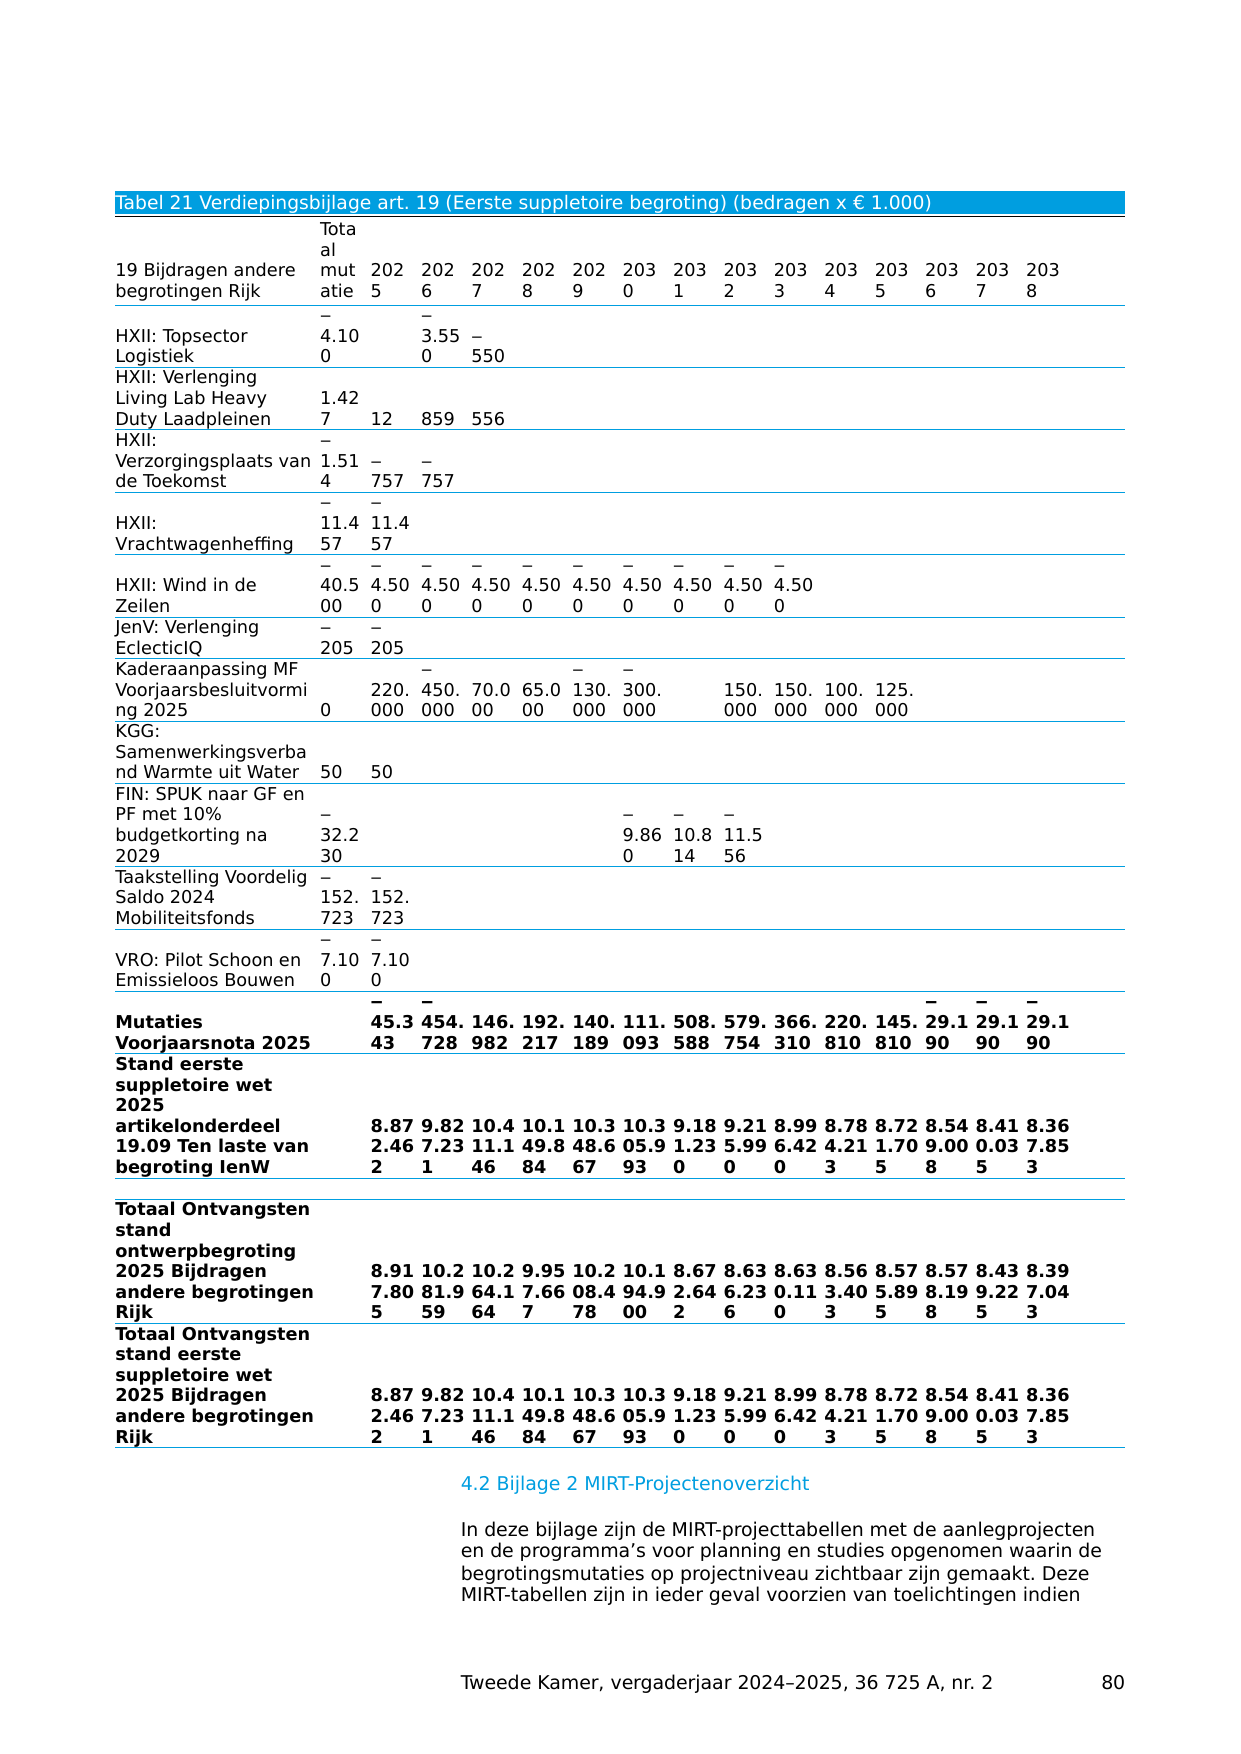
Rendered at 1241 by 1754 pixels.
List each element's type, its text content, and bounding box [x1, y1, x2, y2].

table_cell ‒ 4.500 [368, 555, 418, 617]
table_cell 10.348.667 [569, 1324, 619, 1447]
table_cell [720, 618, 771, 658]
table_cell [922, 368, 972, 429]
table_cell [922, 493, 972, 554]
table_cell [821, 555, 872, 617]
table_cell [670, 306, 720, 367]
table_cell [872, 618, 922, 658]
table_cell HXII: Verzorgingsplaats van de Toekomst [115, 430, 317, 492]
table_cell ‒ 45.343 [368, 992, 418, 1053]
table_cell ‒ 29.190 [922, 992, 972, 1053]
table_cell ‒ 11.457 [317, 493, 367, 554]
table_cell [1023, 555, 1073, 617]
table_cell 65.000 [519, 659, 569, 721]
table_cell [1073, 217, 1125, 304]
table_cell ‒ 32.230 [317, 784, 367, 866]
table_cell 9.957.667 [519, 1200, 569, 1323]
table_cell 70.000 [468, 659, 519, 721]
table_cell HXII: Wind in de Zeilen [115, 555, 317, 617]
table_cell [670, 493, 720, 554]
table_cell [670, 930, 720, 991]
table_cell [368, 1179, 418, 1199]
table_cell [620, 722, 670, 783]
table_cell [620, 867, 670, 928]
table_cell [720, 493, 771, 554]
table_cell [720, 368, 771, 429]
table_cell [468, 722, 519, 783]
table_cell [922, 867, 972, 928]
table_cell [821, 722, 872, 783]
table_cell [973, 930, 1023, 991]
table_cell 2025 [368, 217, 418, 304]
table_cell [1023, 493, 1073, 554]
table_cell [720, 930, 771, 991]
table_cell [922, 722, 972, 783]
table_cell 1.427 [317, 368, 367, 429]
table_cell ‒ 757 [368, 430, 418, 492]
table_cell 10.305.993 [620, 1324, 670, 1447]
table_cell [973, 618, 1023, 658]
table_cell 2031 [670, 217, 720, 304]
table_cell [1023, 784, 1073, 866]
table_cell [872, 784, 922, 866]
table_cell [519, 306, 569, 367]
table_cell [720, 306, 771, 367]
table_cell [771, 930, 821, 991]
table_cell ‒ 3.550 [418, 306, 468, 367]
table_cell [1073, 1054, 1125, 1178]
table_cell [569, 368, 619, 429]
table_cell 8.872.462 [368, 1054, 418, 1178]
table_cell [771, 430, 821, 492]
table_cell [1073, 722, 1125, 783]
table_cell [1023, 368, 1073, 429]
table_cell 8.439.225 [973, 1200, 1023, 1323]
table_cell [468, 930, 519, 991]
table_cell [1073, 430, 1125, 492]
table_cell 125.000 [872, 659, 922, 721]
table_cell 150.000 [720, 659, 771, 721]
table_cell [620, 493, 670, 554]
table_cell [1023, 659, 1073, 721]
table_cell [569, 867, 619, 928]
table_cell 8.996.420 [771, 1054, 821, 1178]
table_cell [771, 618, 821, 658]
table_cell 140.189 [569, 992, 619, 1053]
table_cell 556 [468, 368, 519, 429]
table_cell [973, 430, 1023, 492]
table_cell [720, 722, 771, 783]
table_cell [973, 368, 1023, 429]
table_cell ‒ 9.860 [620, 784, 670, 866]
table_cell [670, 430, 720, 492]
table_cell 145.810 [872, 992, 922, 1053]
table_cell HXII: Vrachtwagenheffing [115, 493, 317, 554]
table_cell Totaal mutatie [317, 217, 367, 304]
table_cell ‒ 4.500 [468, 555, 519, 617]
table_cell [317, 1054, 367, 1178]
table_cell [771, 306, 821, 367]
table_cell [720, 430, 771, 492]
table_cell [973, 555, 1023, 617]
table_cell ‒ 4.500 [418, 555, 468, 617]
table_cell 8.672.642 [670, 1200, 720, 1323]
table_cell 2038 [1023, 217, 1073, 304]
table_cell 2034 [821, 217, 872, 304]
table_cell [620, 368, 670, 429]
table_cell ‒ 152.723 [368, 867, 418, 928]
table_cell 8.549.008 [922, 1054, 972, 1178]
table_cell [468, 493, 519, 554]
table_cell [1073, 306, 1125, 367]
table_cell [872, 930, 922, 991]
table_cell 220.000 [368, 659, 418, 721]
table_cell [519, 930, 569, 991]
table_cell [418, 722, 468, 783]
table_cell [821, 1179, 872, 1199]
table_cell Taakstelling Voordelig Saldo 2024 Mobiliteitsfonds [115, 867, 317, 928]
table_cell 366.310 [771, 992, 821, 1053]
table_cell [519, 722, 569, 783]
table_cell [1073, 930, 1125, 991]
table_cell 8.397.043 [1023, 1200, 1073, 1323]
table_cell [519, 618, 569, 658]
table_cell [872, 306, 922, 367]
table_cell 150.000 [771, 659, 821, 721]
table_cell ‒ 4.500 [720, 555, 771, 617]
table_cell 19 Bijdragen andere begrotingen Rijk [115, 217, 317, 304]
table_cell [317, 1200, 367, 1323]
table_cell [670, 1179, 720, 1199]
table_cell [519, 493, 569, 554]
table_cell [620, 1179, 670, 1199]
table_cell 2037 [973, 217, 1023, 304]
table_cell [418, 1179, 468, 1199]
table_cell 2027 [468, 217, 519, 304]
table_cell [771, 368, 821, 429]
table_cell [1073, 618, 1125, 658]
table_cell 8.367.853 [1023, 1054, 1073, 1178]
table_cell ‒ 454.728 [418, 992, 468, 1053]
table_cell [821, 618, 872, 658]
table_cell 8.784.213 [821, 1324, 872, 1447]
table_cell 8.721.705 [872, 1324, 922, 1447]
table_cell 2035 [872, 217, 922, 304]
table_cell JenV: Verlenging EclecticIQ [115, 618, 317, 658]
table_cell 10.194.900 [620, 1200, 670, 1323]
table_cell 10.149.884 [519, 1054, 569, 1178]
table_cell 10.411.146 [468, 1324, 519, 1447]
table_cell [973, 784, 1023, 866]
table_cell ‒ 550 [468, 306, 519, 367]
table_cell [670, 618, 720, 658]
table_cell 508.588 [670, 992, 720, 1053]
table_cell 111.093 [620, 992, 670, 1053]
table_cell 2028 [519, 217, 569, 304]
table_cell [922, 430, 972, 492]
table_cell [368, 784, 418, 866]
table_cell Stand eerste suppletoire wet 2025 artikelonderdeel 19.09 Ten laste van begroting IenW [115, 1054, 317, 1178]
table_cell ‒ 29.190 [1023, 992, 1073, 1053]
table_cell ‒ 4.500 [519, 555, 569, 617]
table_cell ‒ 205 [317, 618, 367, 658]
table_cell 8.563.403 [821, 1200, 872, 1323]
table_cell 10.348.667 [569, 1054, 619, 1178]
table_cell [872, 493, 922, 554]
table_cell VRO: Pilot Schoon en Emissieloos Bouwen [115, 930, 317, 991]
table_cell ‒ 29.190 [973, 992, 1023, 1053]
table_cell [468, 618, 519, 658]
table_cell [317, 1324, 367, 1447]
table_cell [922, 659, 972, 721]
table_cell [872, 368, 922, 429]
table_cell 8.575.895 [872, 1200, 922, 1323]
table_cell 9.827.231 [418, 1324, 468, 1447]
table_cell [418, 784, 468, 866]
table_cell [771, 722, 821, 783]
table_cell [973, 659, 1023, 721]
table_cell [973, 306, 1023, 367]
table_cell ‒ 757 [418, 430, 468, 492]
table_cell [569, 784, 619, 866]
table_cell 220.810 [821, 992, 872, 1053]
table_cell 2026 [418, 217, 468, 304]
table_cell ‒ 4.500 [771, 555, 821, 617]
table_cell [973, 493, 1023, 554]
table_cell [922, 306, 972, 367]
table_cell ‒ 1.514 [317, 430, 367, 492]
table_cell [821, 493, 872, 554]
table_cell 859 [418, 368, 468, 429]
table_cell [519, 430, 569, 492]
table_cell 10.149.884 [519, 1324, 569, 1447]
table_cell 8.630.110 [771, 1200, 821, 1323]
table_cell 8.996.420 [771, 1324, 821, 1447]
table_cell [569, 493, 619, 554]
table_cell [922, 618, 972, 658]
table_cell [922, 784, 972, 866]
table_cell [872, 1179, 922, 1199]
table_cell ‒ 152.723 [317, 867, 367, 928]
table_cell [368, 306, 418, 367]
table_cell 10.411.146 [468, 1054, 519, 1178]
table_cell [1073, 784, 1125, 866]
table_cell 8.578.198 [922, 1200, 972, 1323]
text In deze bijlage zijn de MIRT-projecttabellen met de aanlegprojecten en de programma’s voor planning en studies opgenomen waarin de begrotingsmutaties op projectniveau zichtbaar zijn gemaakt. Deze MIRT-tabellen zijn in ieder geval voorzien van toelichtingen indien [461, 1518, 1125, 1606]
table_cell [922, 555, 972, 617]
table_cell [670, 722, 720, 783]
table_cell KGG: Samenwerkingsverband Warmte uit Water [115, 722, 317, 783]
table_cell 579.754 [720, 992, 771, 1053]
table_cell [821, 930, 872, 991]
table_cell HXII: Topsector Logistiek [115, 306, 317, 367]
table_cell [317, 1179, 367, 1199]
table_cell [569, 722, 619, 783]
table_cell [1023, 867, 1073, 928]
table_cell 8.367.853 [1023, 1324, 1073, 1447]
table_cell [569, 930, 619, 991]
table_cell 8.721.705 [872, 1054, 922, 1178]
table_cell Totaal Ontvangsten stand eerste suppletoire wet 2025 Bijdragen andere begrotingen Rijk [115, 1324, 317, 1447]
table_cell 10.281.959 [418, 1200, 468, 1323]
table_cell ‒ 40.500 [317, 555, 367, 617]
table_cell [1073, 867, 1125, 928]
table_cell [922, 1179, 972, 1199]
table_cell [468, 1179, 519, 1199]
table_cell [1023, 306, 1073, 367]
table_cell [872, 430, 922, 492]
table_cell [468, 430, 519, 492]
table_cell [1073, 555, 1125, 617]
table_cell 8.872.462 [368, 1324, 418, 1447]
table_cell [1023, 1179, 1073, 1199]
table_cell Mutaties Voorjaarsnota 2025 [115, 992, 317, 1053]
table_cell [922, 930, 972, 991]
table_cell [620, 306, 670, 367]
table_cell ‒ 11.457 [368, 493, 418, 554]
table_cell [973, 867, 1023, 928]
table_cell [569, 618, 619, 658]
table_cell [771, 867, 821, 928]
table_cell ‒ 10.814 [670, 784, 720, 866]
table_cell [821, 368, 872, 429]
table_cell [1023, 430, 1073, 492]
table_cell 9.181.230 [670, 1054, 720, 1178]
table_cell 2030 [620, 217, 670, 304]
table_cell 2029 [569, 217, 619, 304]
table_cell [872, 722, 922, 783]
table_cell 12 [368, 368, 418, 429]
table_cell 50 [317, 722, 367, 783]
table_cell 8.410.035 [973, 1324, 1023, 1447]
table_cell [418, 867, 468, 928]
table_cell ‒ 4.100 [317, 306, 367, 367]
table_cell 10.305.993 [620, 1054, 670, 1178]
table_cell 9.215.990 [720, 1054, 771, 1178]
table_cell 192.217 [519, 992, 569, 1053]
table_cell [569, 306, 619, 367]
table_cell [620, 430, 670, 492]
table_cell ‒ 450.000 [418, 659, 468, 721]
table_cell ‒ 205 [368, 618, 418, 658]
table_cell [519, 784, 569, 866]
table_cell [1023, 930, 1073, 991]
table_cell 50 [368, 722, 418, 783]
table_cell [620, 930, 670, 991]
table_cell 8.784.213 [821, 1054, 872, 1178]
table_cell [1073, 1179, 1125, 1199]
table_cell ‒ 4.500 [569, 555, 619, 617]
table_cell [620, 618, 670, 658]
table_cell 100.000 [821, 659, 872, 721]
table_cell [670, 659, 720, 721]
table_cell [670, 368, 720, 429]
title 4.2 Bijlage 2 MIRT-Projectenoverzicht [461, 1473, 1125, 1495]
table_cell 8.410.035 [973, 1054, 1023, 1178]
table_cell [771, 493, 821, 554]
table_cell [821, 306, 872, 367]
table_cell ‒ 300.000 [620, 659, 670, 721]
table_cell 2032 [720, 217, 771, 304]
table_cell ‒ 4.500 [620, 555, 670, 617]
table_cell [519, 1179, 569, 1199]
table_cell [1073, 1324, 1125, 1447]
table_cell ‒ 4.500 [670, 555, 720, 617]
table_cell [973, 722, 1023, 783]
table_cell 2033 [771, 217, 821, 304]
table_cell 10.208.478 [569, 1200, 619, 1323]
table_cell ‒ 7.100 [317, 930, 367, 991]
table_cell ‒ 11.556 [720, 784, 771, 866]
table_cell [720, 867, 771, 928]
table_cell [519, 867, 569, 928]
table_cell [973, 1179, 1023, 1199]
table_cell 9.181.230 [670, 1324, 720, 1447]
table_cell [115, 1179, 317, 1199]
table_cell [1073, 1200, 1125, 1323]
table_cell [468, 867, 519, 928]
table_cell [771, 784, 821, 866]
table_cell Totaal Ontvangsten stand ontwerpbegroting 2025 Bijdragen andere begrotingen Rijk [115, 1200, 317, 1323]
table_cell [1073, 992, 1125, 1053]
table_cell [670, 867, 720, 928]
table_cell 9.827.231 [418, 1054, 468, 1178]
table_cell 2036 [922, 217, 972, 304]
table_cell 0 [317, 659, 367, 721]
table_cell 146.982 [468, 992, 519, 1053]
table_cell 8.636.236 [720, 1200, 771, 1323]
table_cell [720, 1179, 771, 1199]
table_cell [519, 368, 569, 429]
table_cell [569, 430, 619, 492]
table_cell 8.549.008 [922, 1324, 972, 1447]
table_cell [418, 618, 468, 658]
table_cell [771, 1179, 821, 1199]
table_cell HXII: Verlenging Living Lab Heavy Duty Laadpleinen [115, 368, 317, 429]
table_cell [569, 1179, 619, 1199]
table_cell [1023, 618, 1073, 658]
table_cell [317, 992, 367, 1053]
table_cell [468, 784, 519, 866]
table_cell [821, 784, 872, 866]
table_cell [1073, 659, 1125, 721]
table_cell [418, 930, 468, 991]
table_cell [1073, 493, 1125, 554]
table_cell FIN: SPUK naar GF en PF met 10% budgetkorting na 2029 [115, 784, 317, 866]
table_cell Kaderaanpassing MF Voorjaarsbesluitvorming 2025 [115, 659, 317, 721]
table_cell [418, 493, 468, 554]
table_cell ‒ 130.000 [569, 659, 619, 721]
table_cell [872, 555, 922, 617]
table_cell [821, 867, 872, 928]
table_cell 10.264.164 [468, 1200, 519, 1323]
table_cell [821, 430, 872, 492]
table_cell [872, 867, 922, 928]
table_cell [1023, 722, 1073, 783]
table_cell [1073, 368, 1125, 429]
table_cell 9.215.990 [720, 1324, 771, 1447]
table_cell ‒ 7.100 [368, 930, 418, 991]
table_cell 8.917.805 [368, 1200, 418, 1323]
